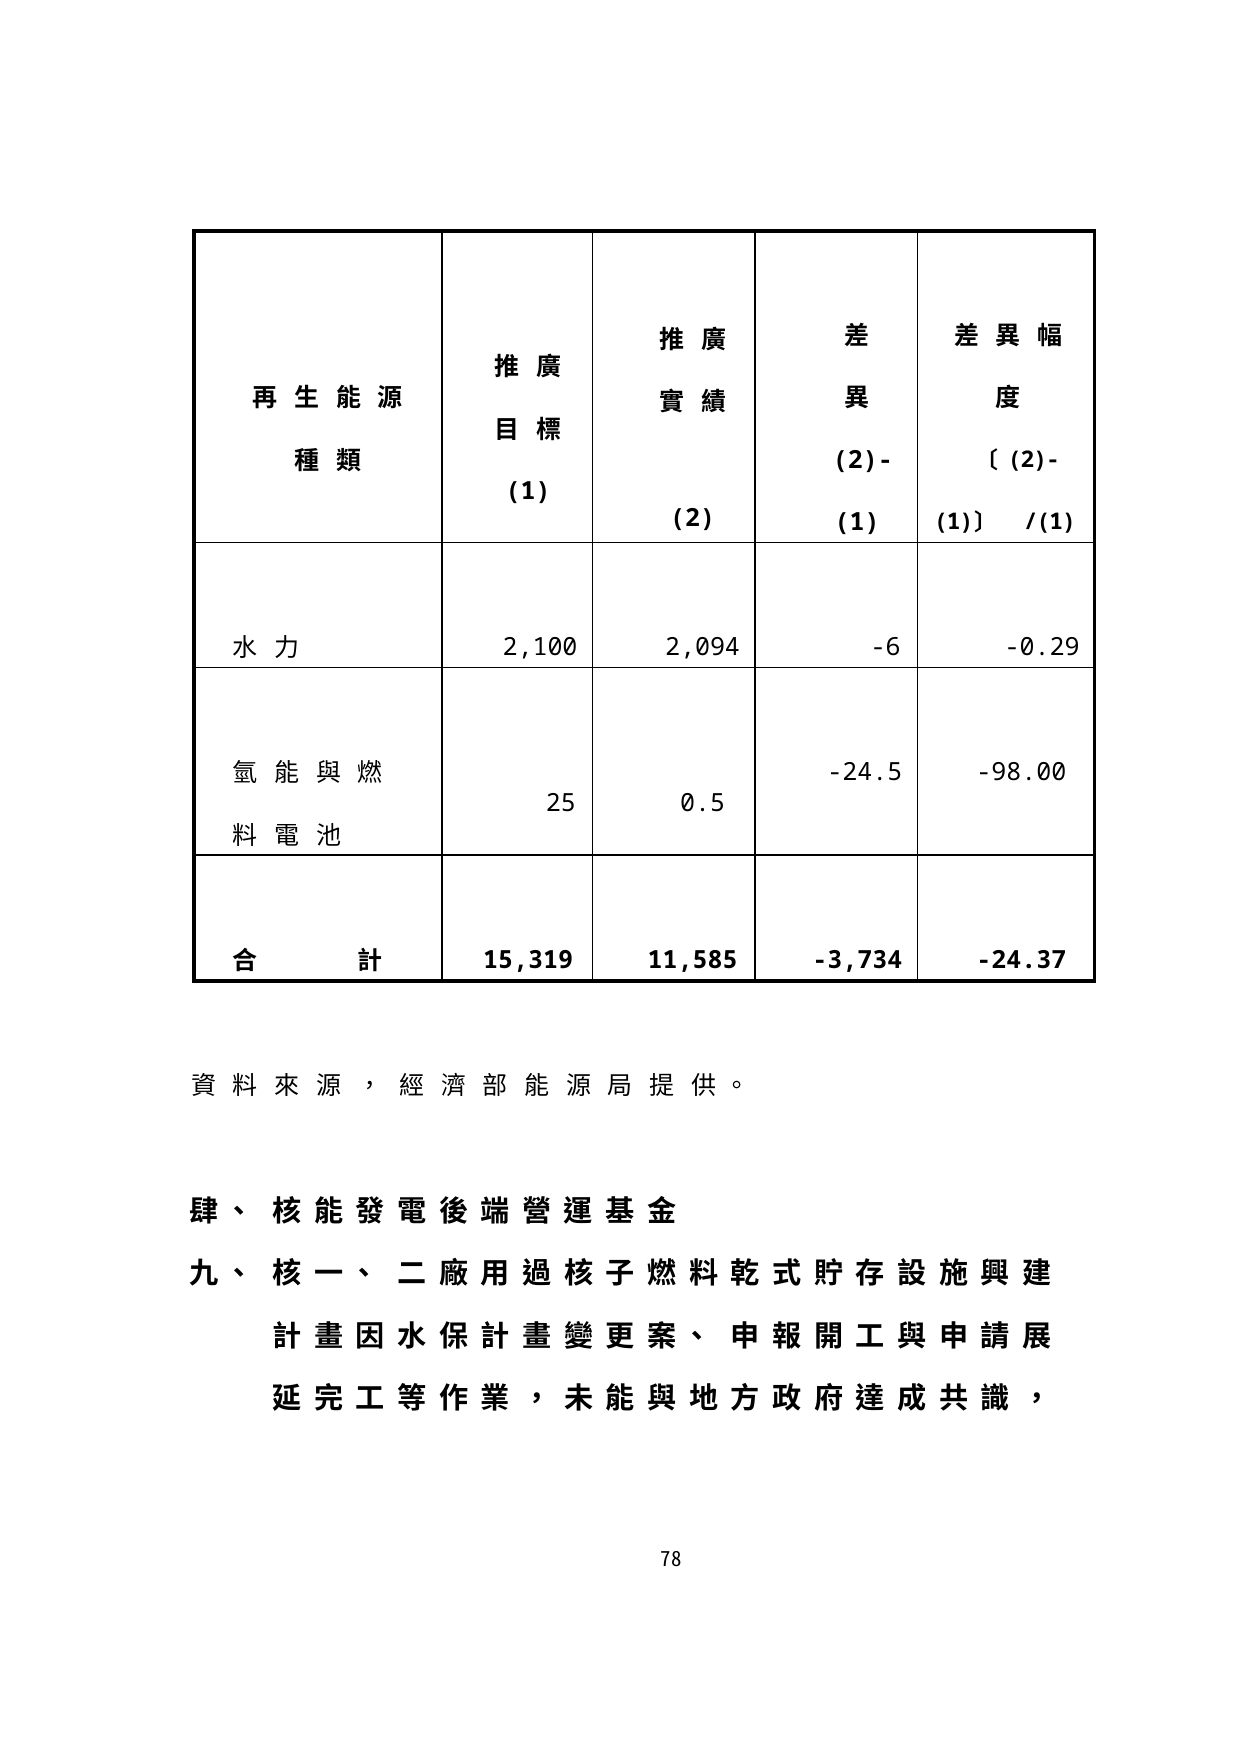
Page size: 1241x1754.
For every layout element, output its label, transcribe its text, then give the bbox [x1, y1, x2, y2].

table_header 推廣實績 (2) [593, 233, 754, 542]
text 九、核一、二廠用過核子燃料乾式貯存設施興建計畫因水保計畫變更案、申報開工與申請展延完工等作業，未能與地方政府達成共識， [183, 1229, 1058, 1417]
table_cell 水力 [196, 543, 441, 667]
table_cell -24.5 [756, 668, 917, 854]
table_header 再生能源種類 [196, 233, 441, 542]
table_cell 2,094 [593, 543, 754, 667]
table_cell 11,585 [593, 856, 754, 979]
table_header 推廣目標(1) [443, 233, 592, 542]
table_cell -98.00 [918, 668, 1093, 854]
table_header 差異幅度 〔(2)-(1)〕/(1) [918, 233, 1093, 542]
table_cell 15,319 [443, 856, 592, 979]
table_cell -6 [756, 543, 917, 667]
table_cell 2,100 [443, 543, 592, 667]
text 肆、核能發電後端營運基金 [183, 1167, 1058, 1229]
table_cell 0.5 [593, 668, 754, 854]
table_cell -0.29 [918, 543, 1093, 667]
table_cell 氫能與燃料電池 [196, 668, 441, 854]
table_cell -3,734 [756, 856, 917, 979]
table_cell 合 計 [196, 856, 441, 979]
table_header 差 異(2)-(1) [756, 233, 917, 542]
text 資料來源，經濟部能源局提供。 [183, 1042, 1058, 1104]
table_cell -24.37 [918, 856, 1093, 979]
table_cell 25 [443, 668, 592, 854]
